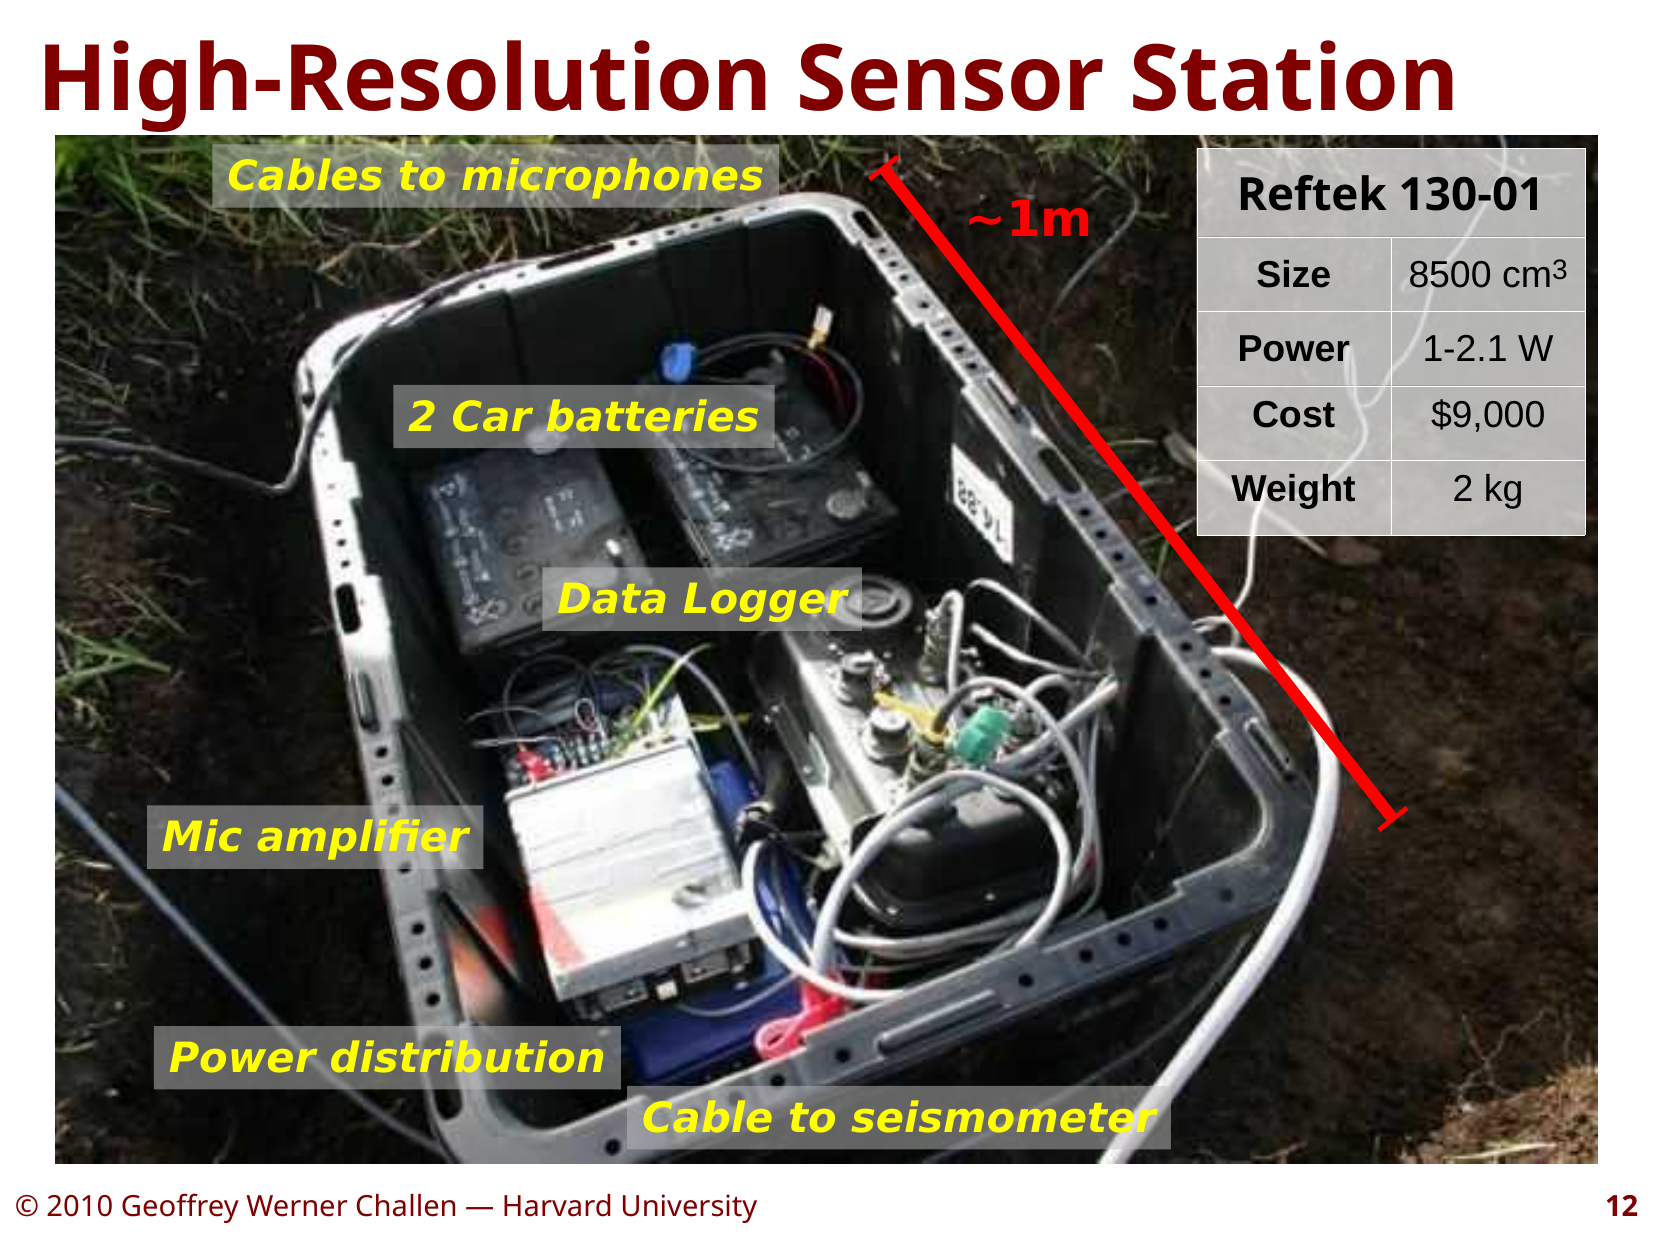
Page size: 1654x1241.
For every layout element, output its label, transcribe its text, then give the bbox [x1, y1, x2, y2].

table_header Reftek 130-01 [1198, 149, 1585, 237]
table_cell $9,000 [1392, 387, 1585, 460]
table_cell Power [1198, 312, 1391, 386]
table_cell Cost [1198, 387, 1391, 460]
text_box ~1m [939, 183, 1118, 257]
text_box Cables to microphones [212, 144, 779, 208]
title High-Resolution Sensor Station [0, 0, 1654, 151]
text_box Data Logger [542, 567, 862, 631]
table_cell Size [1198, 238, 1391, 311]
text_box 2 Car batteries [393, 384, 775, 449]
table_cell 1-2.1 W [1392, 312, 1585, 386]
text_box Power distribution [154, 1026, 621, 1090]
picture [55, 135, 1598, 1164]
table_cell 2 kg [1392, 461, 1585, 535]
table_cell 8500 cm3 [1392, 238, 1585, 311]
text_box Cable to seismometer [627, 1085, 1171, 1150]
text_box Mic amplifier [147, 805, 484, 869]
table_cell Weight [1198, 461, 1391, 535]
